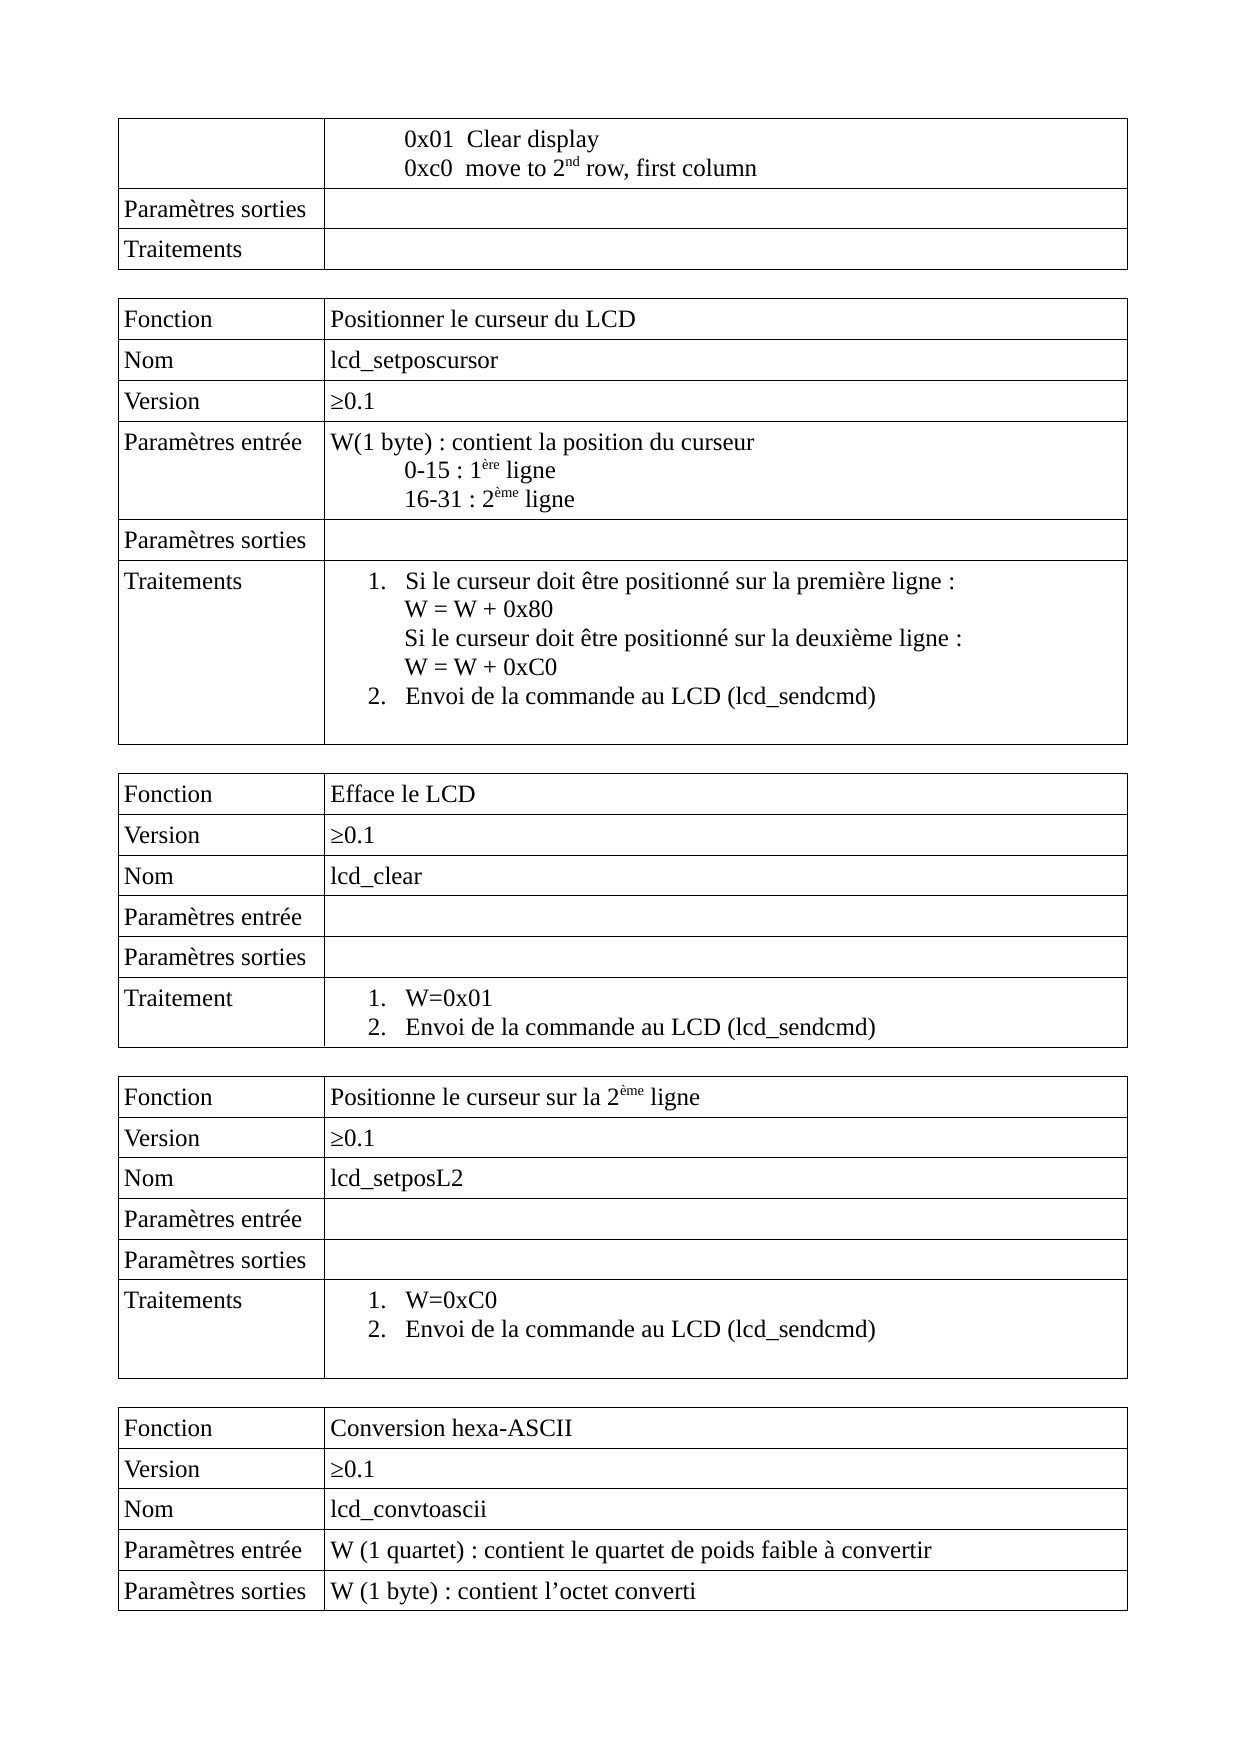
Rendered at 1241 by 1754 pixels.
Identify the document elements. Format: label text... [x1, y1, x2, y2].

table_cell Paramètres sorties [119, 520, 324, 559]
table_cell [325, 1199, 1127, 1238]
table_cell Paramètres sorties [119, 189, 324, 228]
table_cell Paramètres sorties [119, 937, 324, 977]
table_cell Traitement [119, 978, 324, 1046]
table_cell W=0x01 Envoi de la commande au LCD (lcd_sendcmd) [325, 978, 1127, 1046]
table_cell [325, 1240, 1127, 1279]
table_cell W(1 byte) : contient la position du curseur 0-15 : 1ère ligne 16-31 : 2ème ligne [325, 422, 1127, 519]
table_header Fonction [119, 774, 324, 814]
table_cell Paramètres sorties [119, 1240, 324, 1279]
table_cell ≥0.1 [325, 1449, 1127, 1488]
table_cell Version [119, 381, 324, 421]
table_cell Traitements [119, 1280, 324, 1377]
table_cell W=0xC0 Envoi de la commande au LCD (lcd_sendcmd) [325, 1280, 1127, 1377]
table_cell lcd_setposcursor [325, 340, 1127, 380]
table_cell [325, 189, 1127, 228]
table_cell lcd_clear [325, 856, 1127, 895]
table_header Efface le LCD [325, 774, 1127, 814]
table_header Fonction [119, 299, 324, 339]
table_cell [325, 896, 1127, 936]
table_cell Paramètres entrée [119, 896, 324, 936]
table_cell lcd_setposL2 [325, 1158, 1127, 1198]
table_cell Nom [119, 340, 324, 380]
table_cell ≥0.1 [325, 1118, 1127, 1157]
table_cell Version [119, 1118, 324, 1157]
table_cell ≥0.1 [325, 815, 1127, 855]
table_cell Version [119, 1449, 324, 1488]
table_cell Version [119, 815, 324, 855]
table_cell lcd_convtoascii [325, 1489, 1127, 1529]
table_cell [119, 119, 324, 188]
table_cell Paramètres entrée [119, 422, 324, 519]
table_cell [325, 937, 1127, 977]
table_cell Nom [119, 1158, 324, 1198]
table_cell [325, 229, 1127, 269]
table_cell Si le curseur doit être positionné sur la première ligne : W = W + 0x80 Si le curseur doit être positionné sur la deuxième ligne : W = W + 0xC0 Envoi de la commande au LCD (lcd_sendcmd) [325, 561, 1127, 744]
table_header Positionne le curseur sur la 2ème ligne [325, 1077, 1127, 1116]
table_header Positionner le curseur du LCD [325, 299, 1127, 339]
table_cell [325, 520, 1127, 559]
table_cell Traitements [119, 561, 324, 744]
table_header Fonction [119, 1408, 324, 1447]
table_cell W (1 byte) : contient l’octet converti [325, 1571, 1127, 1610]
table_header Conversion hexa-ASCII [325, 1408, 1127, 1447]
table_cell Nom [119, 1489, 324, 1529]
table_cell ≥0.1 [325, 381, 1127, 421]
table_cell Paramètres sorties [119, 1571, 324, 1610]
table_cell Traitements [119, 229, 324, 269]
table_cell Nom [119, 856, 324, 895]
table_cell W (1 quartet) : contient le quartet de poids faible à convertir [325, 1530, 1127, 1570]
table_cell 0x01 Clear display 0xc0 move to 2nd row, first column [325, 119, 1127, 188]
table_cell Paramètres entrée [119, 1199, 324, 1238]
table_cell Paramètres entrée [119, 1530, 324, 1570]
table_header Fonction [119, 1077, 324, 1116]
